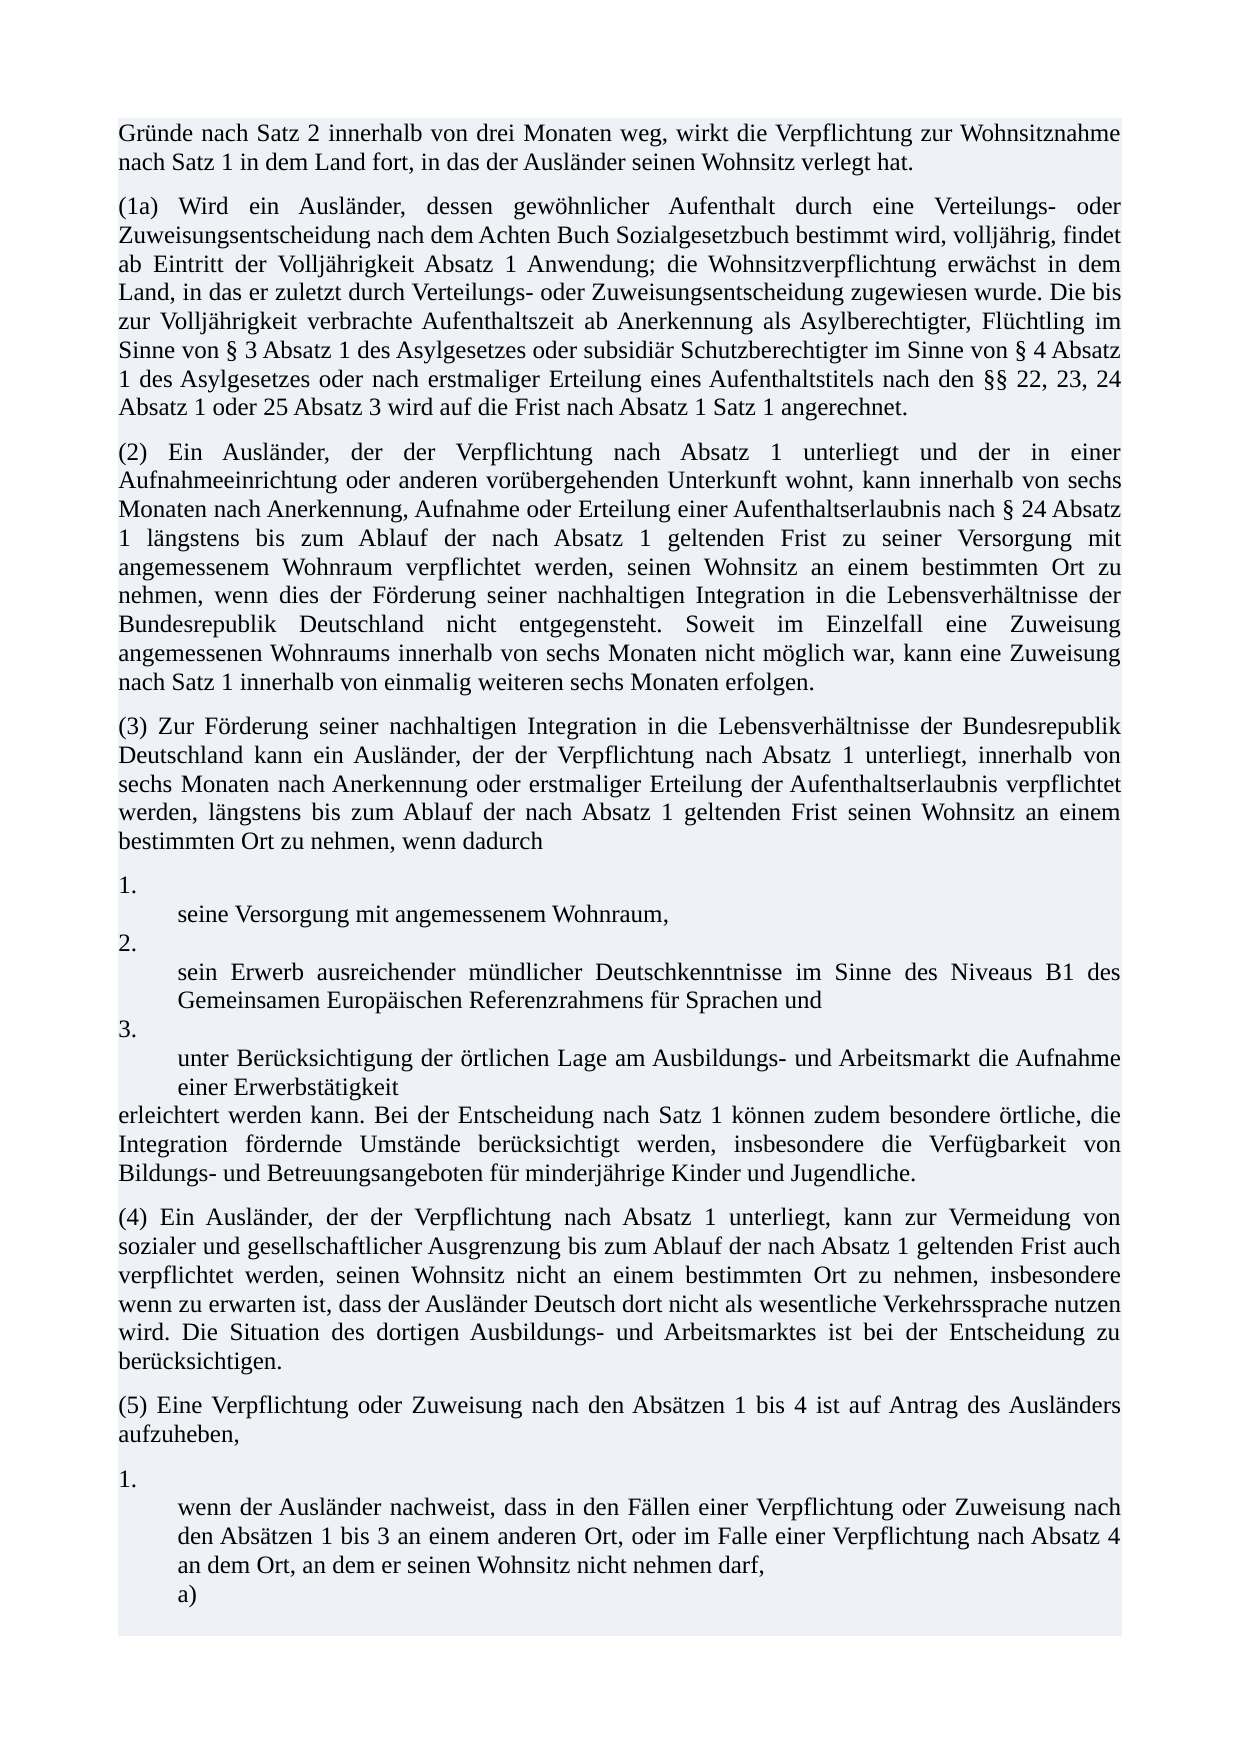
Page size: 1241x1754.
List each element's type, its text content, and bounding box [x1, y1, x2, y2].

list seine Versorgung mit angemessenem Wohnraum, [177, 899, 1122, 928]
list sein Erwerb ausreichender mündlicher Deutschkenntnisse im Sinne des Niveaus B1 des Gemeinsamen Europäischen Referenzrahmens für Sprachen und [177, 957, 1122, 1014]
text Gründe nach Satz 2 innerhalb von drei Monaten weg, wirkt die Verpflichtung zur Wohnsitznahme nach Satz 1 in dem Land fort, in das der Ausländer seinen Wohnsitz verlegt hat. [118, 118, 1122, 176]
subtitle 1. [118, 871, 1122, 899]
list wenn der Ausländer nachweist, dass in den Fällen einer Verpflichtung oder Zuweisung nach den Absätzen 1 bis 3 an einem anderen Ort, oder im Falle einer Verpflichtung nach Absatz 4 an dem Ort, an dem er seinen Wohnsitz nicht nehmen darf, [177, 1492, 1122, 1579]
subtitle a) [177, 1579, 1122, 1607]
subtitle 1. [118, 1464, 1122, 1492]
subtitle 3. [118, 1014, 1122, 1043]
text (4) Ein Ausländer, der der Verpflichtung nach Absatz 1 unterliegt, kann zur Vermeidung von sozialer und gesellschaftlicher Ausgrenzung bis zum Ablauf der nach Absatz 1 geltenden Frist auch verpflichtet werden, seinen Wohnsitz nicht an einem bestimmten Ort zu nehmen, insbesondere wenn zu erwarten ist, dass der Ausländer Deutsch dort nicht als wesentliche Verkehrssprache nutzen wird. Die Situation des dortigen Ausbildungs- und Arbeitsmarktes ist bei der Entscheidung zu berücksichtigen. [118, 1202, 1122, 1375]
text (1a) Wird ein Ausländer, dessen gewöhnlicher Aufenthalt durch eine Verteilungs- oder Zuweisungsentscheidung nach dem Achten Buch Sozialgesetzbuch bestimmt wird, volljährig, findet ab Eintritt der Volljährigkeit Absatz 1 Anwendung; die Wohnsitzverpflichtung erwächst in dem Land, in das er zuletzt durch Verteilungs- oder Zuweisungsentscheidung zugewiesen wurde. Die bis zur Volljährigkeit verbrachte Aufenthaltszeit ab Anerkennung als Asylberechtigter, Flüchtling im Sinne von § 3 Absatz 1 des Asylgesetzes oder subsidiär Schutzberechtigter im Sinne von § 4 Absatz 1 des Asylgesetzes oder nach erstmaliger Erteilung eines Aufenthaltstitels nach den §§ 22, 23, 24 Absatz 1 oder 25 Absatz 3 wird auf die Frist nach Absatz 1 Satz 1 angerechnet. [118, 191, 1122, 421]
subtitle 2. [118, 928, 1122, 957]
text erleichtert werden kann. Bei der Entscheidung nach Satz 1 können zudem besondere örtliche, die Integration fördernde Umstände berücksichtigt werden, insbesondere die Verfügbarkeit von Bildungs- und Betreuungsangeboten für minderjährige Kinder und Jugendliche. [118, 1101, 1122, 1187]
text (5) Eine Verpflichtung oder Zuweisung nach den Absätzen 1 bis 4 ist auf Antrag des Ausländers aufzuheben, [118, 1391, 1122, 1448]
text (2) Ein Ausländer, der der Verpflichtung nach Absatz 1 unterliegt und der in einer Aufnahmeeinrichtung oder anderen vorübergehenden Unterkunft wohnt, kann innerhalb von sechs Monaten nach Anerkennung, Aufnahme oder Erteilung einer Aufenthaltserlaubnis nach § 24 Absatz 1 längstens bis zum Ablauf der nach Absatz 1 geltenden Frist zu seiner Versorgung mit angemessenem Wohnraum verpflichtet werden, seinen Wohnsitz an einem bestimmten Ort zu nehmen, wenn dies der Förderung seiner nachhaltigen Integration in die Lebensverhältnisse der Bundesrepublik Deutschland nicht entgegensteht. Soweit im Einzelfall eine Zuweisung angemessenen Wohnraums innerhalb von sechs Monaten nicht möglich war, kann eine Zuweisung nach Satz 1 innerhalb von einmalig weiteren sechs Monaten erfolgen. [118, 437, 1122, 696]
text (3) Zur Förderung seiner nachhaltigen Integration in die Lebensverhältnisse der Bundesrepublik Deutschland kann ein Ausländer, der der Verpflichtung nach Absatz 1 unterliegt, innerhalb von sechs Monaten nach Anerkennung oder erstmaliger Erteilung der Aufenthaltserlaubnis verpflichtet werden, längstens bis zum Ablauf der nach Absatz 1 geltenden Frist seinen Wohnsitz an einem bestimmten Ort zu nehmen, wenn dadurch [118, 711, 1122, 855]
list unter Berücksichtigung der örtlichen Lage am Ausbildungs- und Arbeitsmarkt die Aufnahme einer Erwerbstätigkeit [177, 1043, 1122, 1101]
